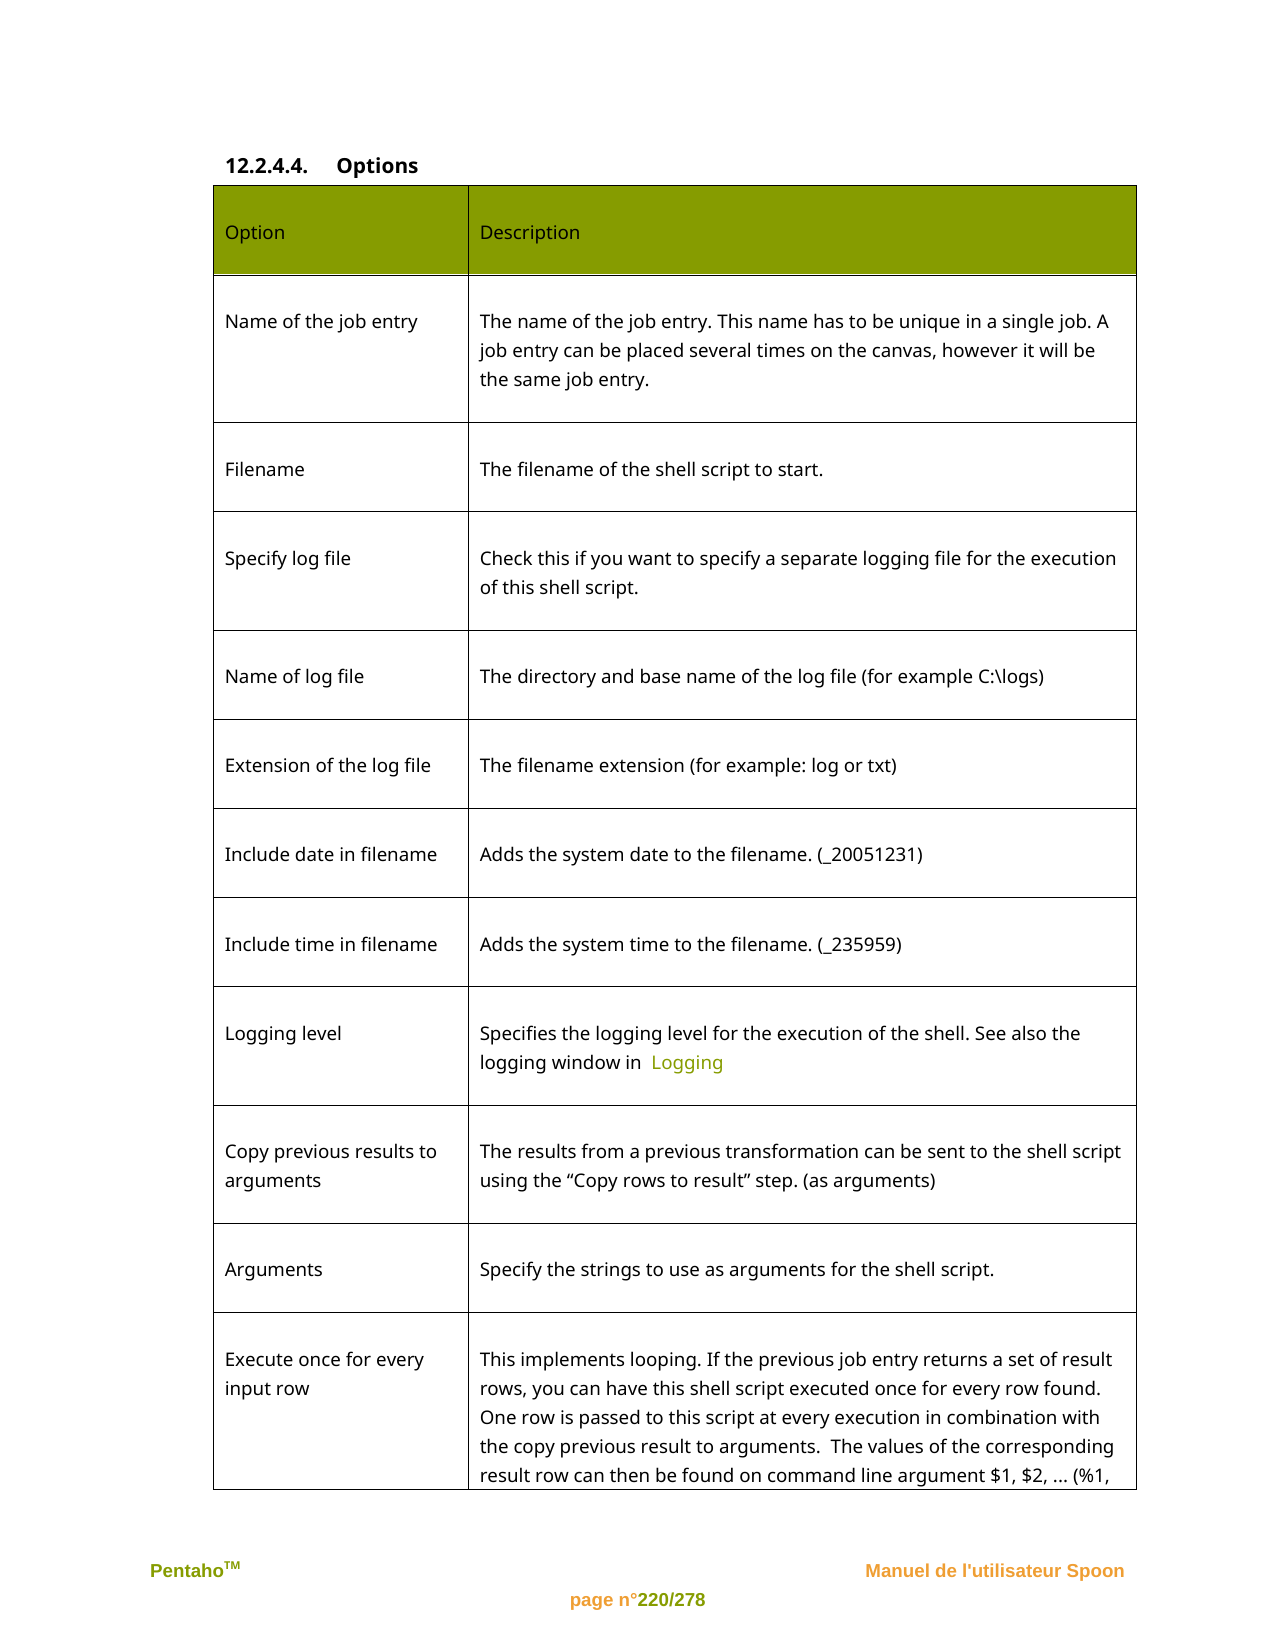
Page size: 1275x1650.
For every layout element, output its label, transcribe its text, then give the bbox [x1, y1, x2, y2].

table_cell The name of the job entry. This name has to be unique in a single job. A job entry can be placed several times on the canvas, however it will be the same job entry. [469, 276, 1136, 422]
table_cell Execute once for every input row [214, 1313, 468, 1488]
table_cell Name of log file [214, 631, 468, 719]
table_cell Filename [214, 423, 468, 511]
table_cell Copy previous results to arguments [214, 1106, 468, 1223]
table_cell Extension of the log file [214, 720, 468, 808]
table_cell Check this if you want to specify a separate logging file for the execution of this shell script. [469, 512, 1136, 629]
table_cell Adds the system date to the filename. (_20051231) [469, 809, 1136, 897]
subtitle Options [225, 150, 1125, 179]
table_cell Include time in filename [214, 898, 468, 986]
table_cell Logging level [214, 987, 468, 1104]
table_cell Include date in filename [214, 809, 468, 897]
table_cell The results from a previous transformation can be sent to the shell script using the “Copy rows to result” step. (as arguments) [469, 1106, 1136, 1223]
table_cell Specify the strings to use as arguments for the shell script. [469, 1224, 1136, 1312]
table_cell Name of the job entry [214, 276, 468, 422]
table_cell The filename of the shell script to start. [469, 423, 1136, 511]
table_cell The directory and base name of the log file (for example C:\logs) [469, 631, 1136, 719]
table_cell This implements looping. If the previous job entry returns a set of result rows, you can have this shell script executed once for every row found. One row is passed to this script at every execution in combination with the copy previous result to arguments. The values of the corresponding result row can then be found on command line argument $1, $2, ... (%1, [469, 1313, 1136, 1488]
table_cell Specify log file [214, 512, 468, 629]
table_header Option [214, 186, 468, 274]
table_cell The filename extension (for example: log or txt) [469, 720, 1136, 808]
table_cell Arguments [214, 1224, 468, 1312]
table_cell Specifies the logging level for the execution of the shell. See also the logging window in Logging [469, 987, 1136, 1104]
table_header Description [469, 186, 1136, 274]
table_cell Adds the system time to the filename. (_235959) [469, 898, 1136, 986]
